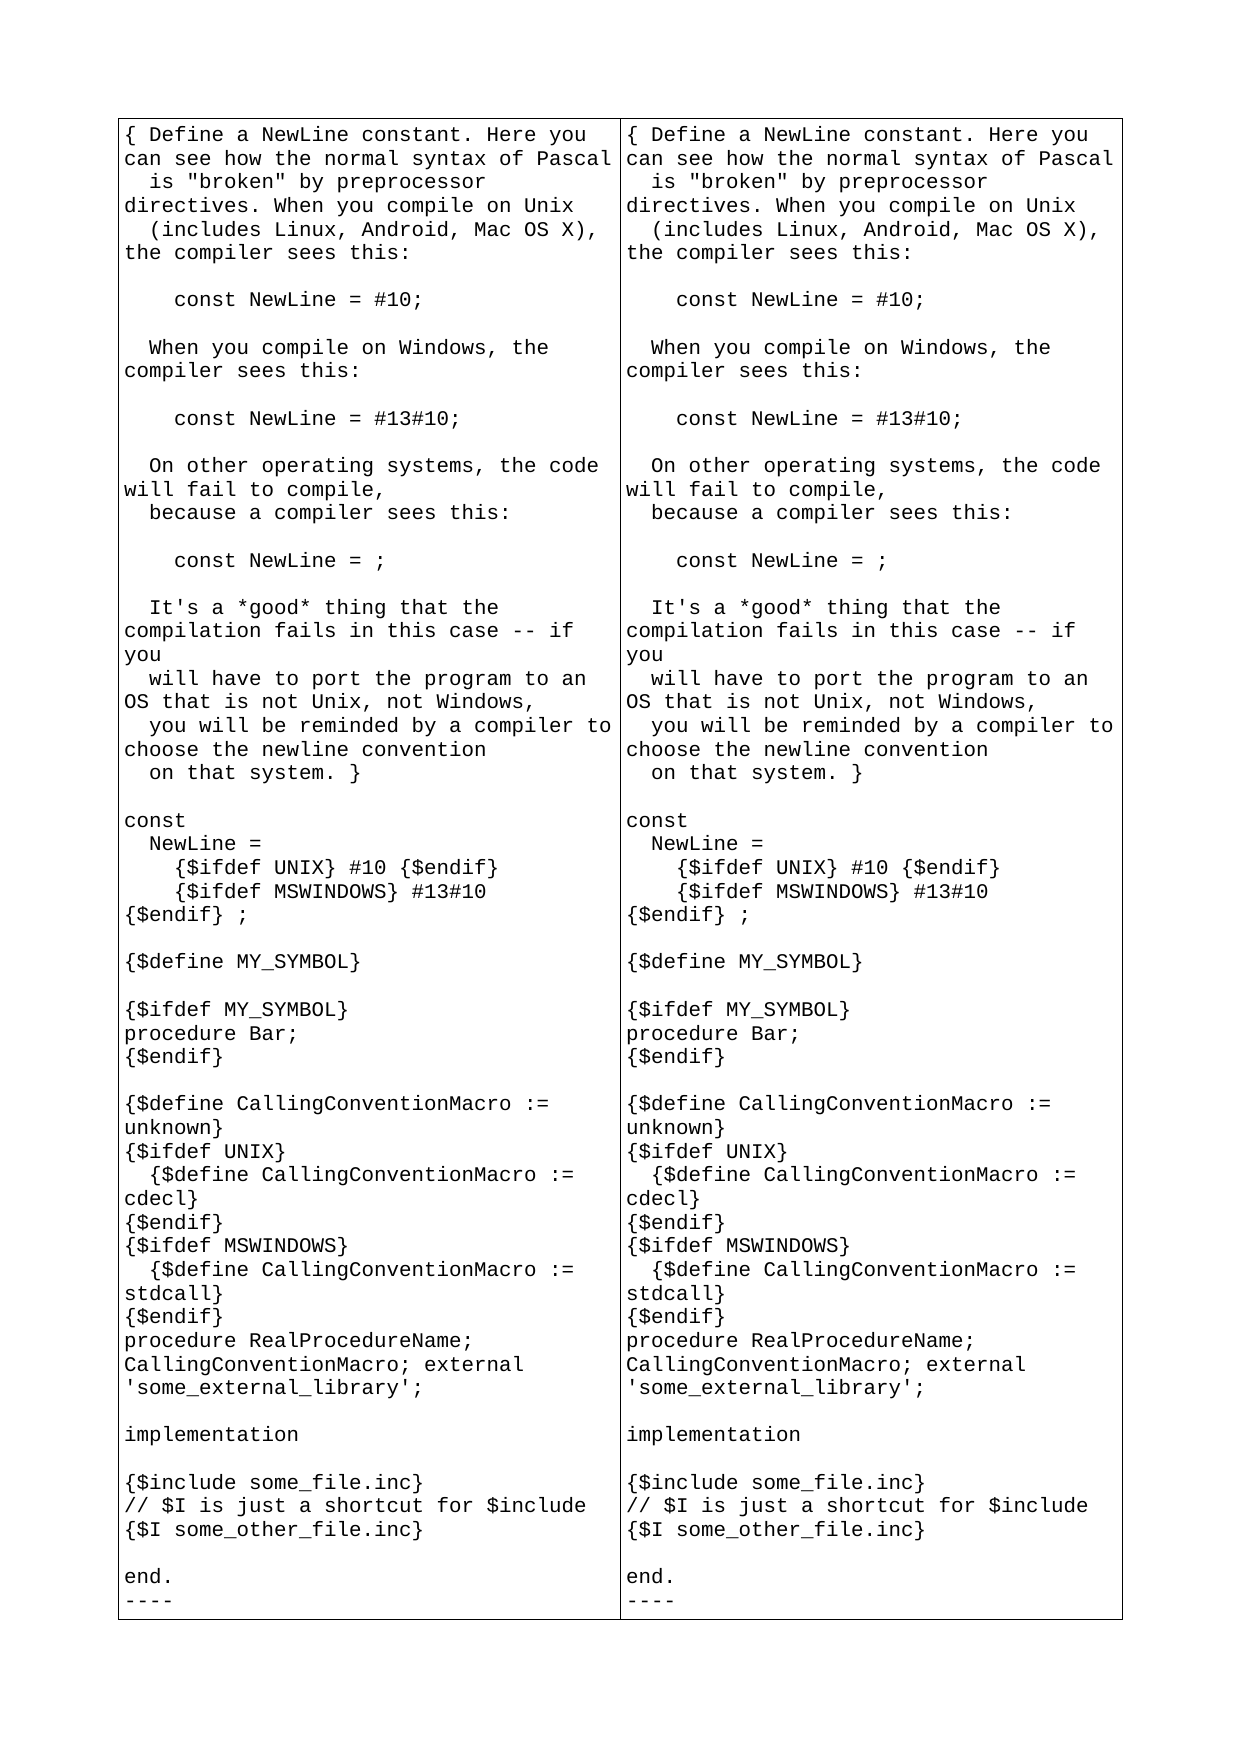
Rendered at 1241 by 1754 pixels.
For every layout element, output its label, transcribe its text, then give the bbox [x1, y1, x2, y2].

table_cell { Define a NewLine constant. Here you can see how the normal syntax of Pascal is "broken" by preprocessor directives. When you compile on Unix (includes Linux, Android, Mac OS X), the compiler sees this: const NewLine = #10; When you compile on Windows, the compiler sees this: const NewLine = #13#10; On other operating systems, the code will fail to compile, because a compiler sees this: const NewLine = ; It's a *good* thing that the compilation fails in this case -- if you will have to port the program to an OS that is not Unix, not Windows, you will be reminded by a compiler to choose the newline convention on that system. } const NewLine = {$ifdef UNIX} #10 {$endif} {$ifdef MSWINDOWS} #13#10 {$endif} ; {$define MY_SYMBOL} {$ifdef MY_SYMBOL} procedure Bar; {$endif} {$define CallingConventionMacro := unknown} {$ifdef UNIX} {$define CallingConventionMacro := cdecl} {$endif} {$ifdef MSWINDOWS} {$define CallingConventionMacro := stdcall} {$endif} procedure RealProcedureName; CallingConventionMacro; external 'some_external_library'; implementation {$include some_file.inc} // $I is just a shortcut for $include {$I some_other_file.inc} end. ---- [119, 119, 620, 1619]
table_cell { Define a NewLine constant. Here you can see how the normal syntax of Pascal is "broken" by preprocessor directives. When you compile on Unix (includes Linux, Android, Mac OS X), the compiler sees this: const NewLine = #10; When you compile on Windows, the compiler sees this: const NewLine = #13#10; On other operating systems, the code will fail to compile, because a compiler sees this: const NewLine = ; It's a *good* thing that the compilation fails in this case -- if you will have to port the program to an OS that is not Unix, not Windows, you will be reminded by a compiler to choose the newline convention on that system. } const NewLine = {$ifdef UNIX} #10 {$endif} {$ifdef MSWINDOWS} #13#10 {$endif} ; {$define MY_SYMBOL} {$ifdef MY_SYMBOL} procedure Bar; {$endif} {$define CallingConventionMacro := unknown} {$ifdef UNIX} {$define CallingConventionMacro := cdecl} {$endif} {$ifdef MSWINDOWS} {$define CallingConventionMacro := stdcall} {$endif} procedure RealProcedureName; CallingConventionMacro; external 'some_external_library'; implementation {$include some_file.inc} // $I is just a shortcut for $include {$I some_other_file.inc} end. ---- [621, 119, 1122, 1619]
